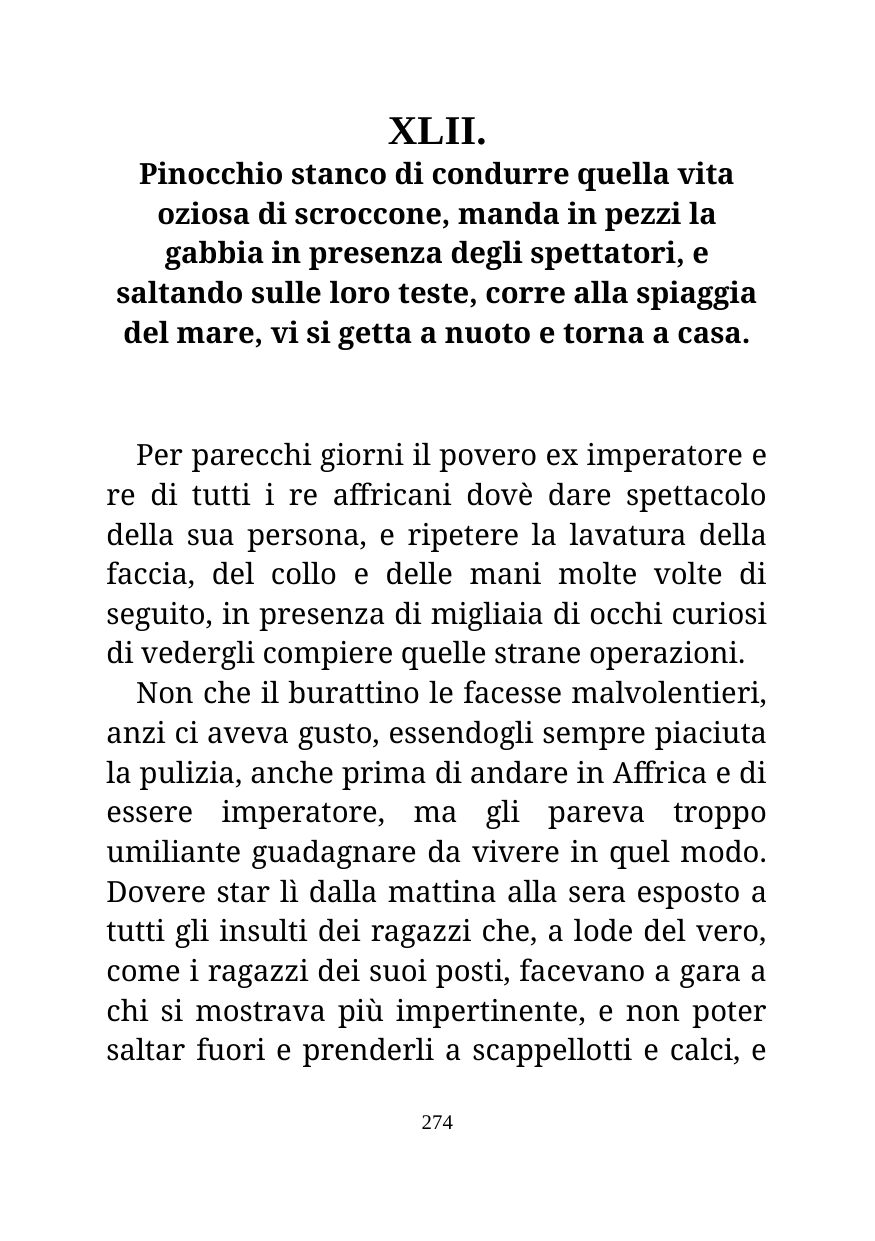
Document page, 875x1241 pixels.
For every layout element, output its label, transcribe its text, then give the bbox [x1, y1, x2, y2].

subtitle XLII. Pinocchio stanco di condurre quella vita oziosa di scroccone, manda in pezzi la gabbia in presenza degli spettatori, e saltando sulle loro teste, corre alla spiaggia del mare, vi si getta a nuoto e torna a casa. [106, 106, 768, 352]
text Non che il burattino le facesse malvolentieri, anzi ci aveva gusto, essendogli sempre piaciuta la pulizia, anche prima di andare in Affrica e di essere imperatore, ma gli pareva troppo umiliante guadagnare da vivere in quel modo. Dovere star lì dalla mattina alla sera esposto a tutti gli insulti dei ragazzi che, a lode del vero, come i ragazzi dei suoi posti, facevano a gara a chi si mostrava più impertinente, e non poter saltar fuori e prenderli a scappellotti e calci, e [106, 672, 768, 1069]
text Per parecchi giorni il povero ex imperatore e re di tutti i re affricani dovè dare spettacolo della sua persona, e ripetere la lavatura della faccia, del collo e delle mani molte volte di seguito, in presenza di migliaia di occhi curiosi di vedergli compiere quelle strane operazioni. [106, 434, 768, 672]
